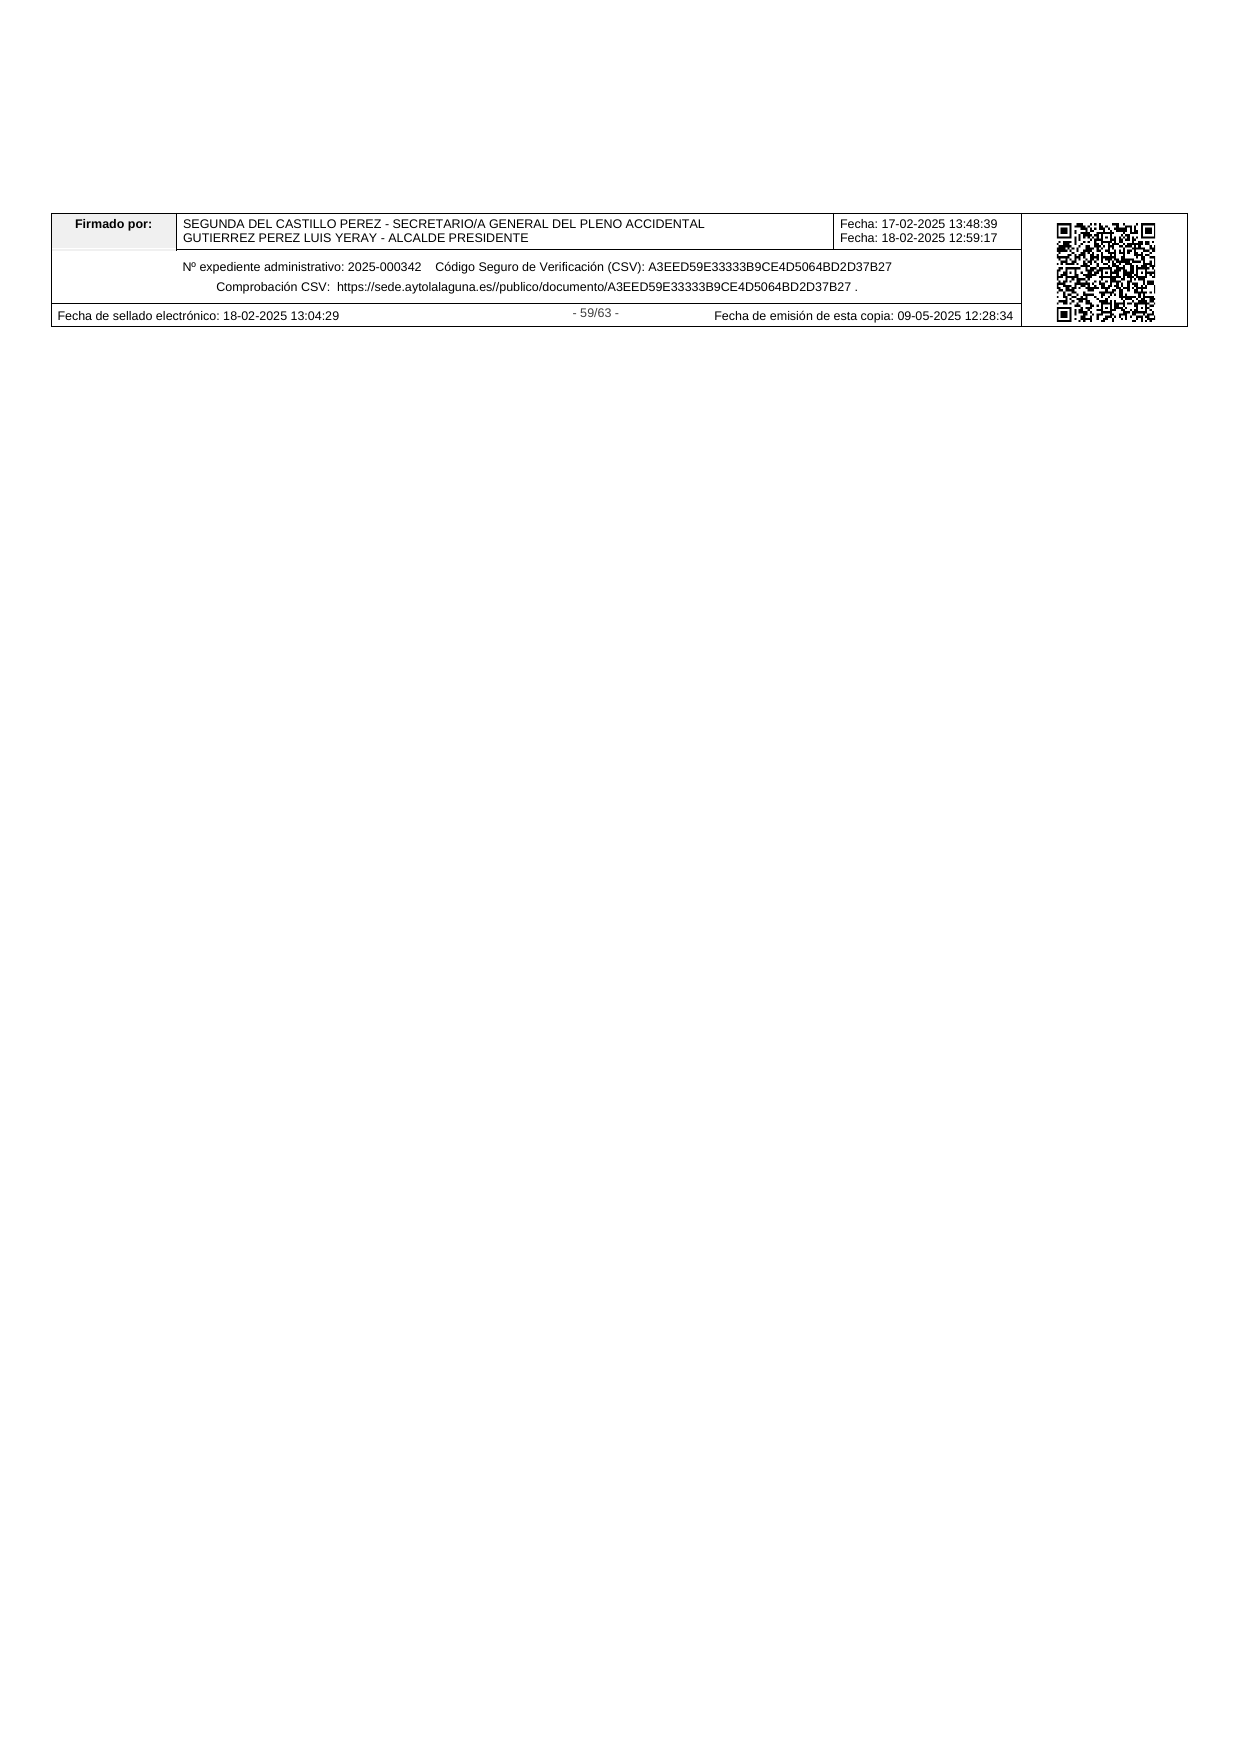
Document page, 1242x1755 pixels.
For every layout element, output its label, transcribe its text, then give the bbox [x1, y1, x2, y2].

table_header [1022, 214, 1187, 326]
table_header Firmado por: [52, 214, 176, 248]
table_cell Nº expediente administrativo: 2025-000342 Código Seguro de Verificación (CSV): A3EED59E33333B9CE4D5064BD2D37B27 Comprobación CSV: https://sede.aytolalaguna.es//publico/documento/A3EED59E33333B9CE4D5064BD2D37B27 . [52, 250, 1021, 303]
table_header Fecha: 17-02-2025 13:48:39 Fecha: 18-02-2025 12:59:17 [834, 214, 1021, 248]
table_header SEGUNDA DEL CASTILLO PEREZ - SECRETARIO/A GENERAL DEL PLENO ACCIDENTAL GUTIERREZ PEREZ LUIS YERAY - ALCALDE PRESIDENTE [177, 214, 833, 248]
table_cell Fecha de sellado electrónico: 18-02-2025 13:04:29 - 59/63 - Fecha de emisión de esta copia: 09-05-2025 12:28:34 [52, 304, 1021, 326]
